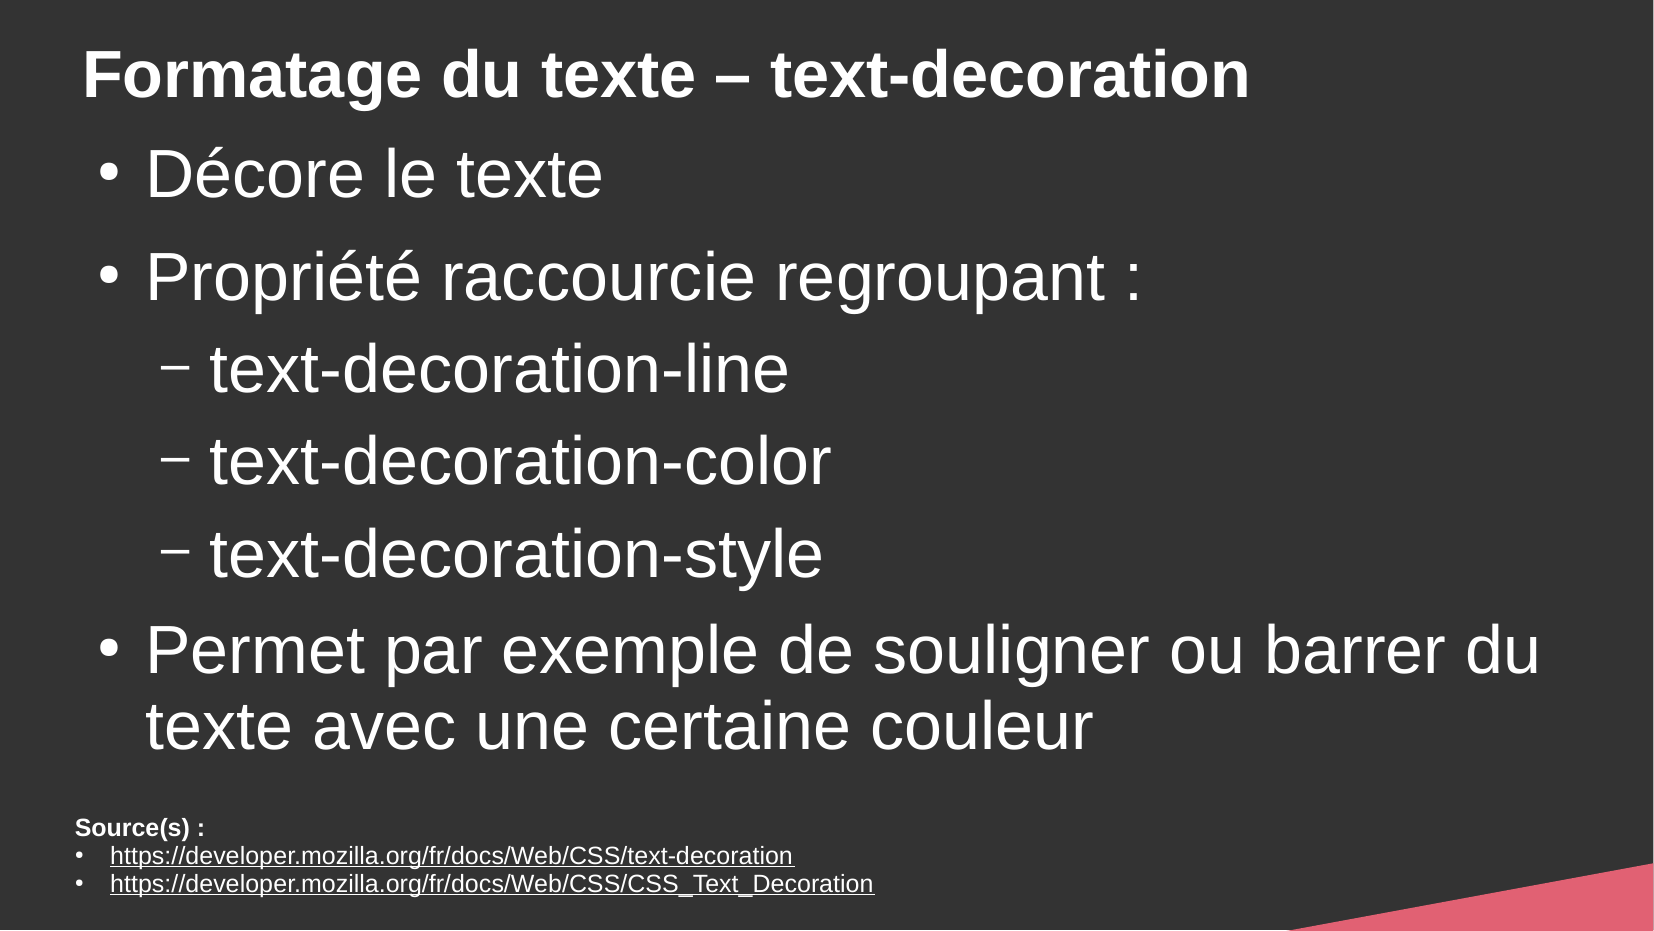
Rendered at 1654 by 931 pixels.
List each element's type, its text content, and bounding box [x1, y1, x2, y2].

text_box Source(s) : https://developer.mozilla.org/fr/docs/Web/CSS/text-decoration https://developer.mozilla.org/fr/docs/Web/CSS/CSS_Text_Decoration [60, 806, 1546, 905]
title Formatage du texte – text-decoration [82, 37, 1571, 114]
text_box [1286, 863, 1654, 931]
list Décore le texte Propriété raccourcie regroupant : text-decoration-line text-decoration-color text-decoration-style Permet par exemple de souligner ou barrer du texte avec une certaine couleur [80, 135, 1605, 768]
